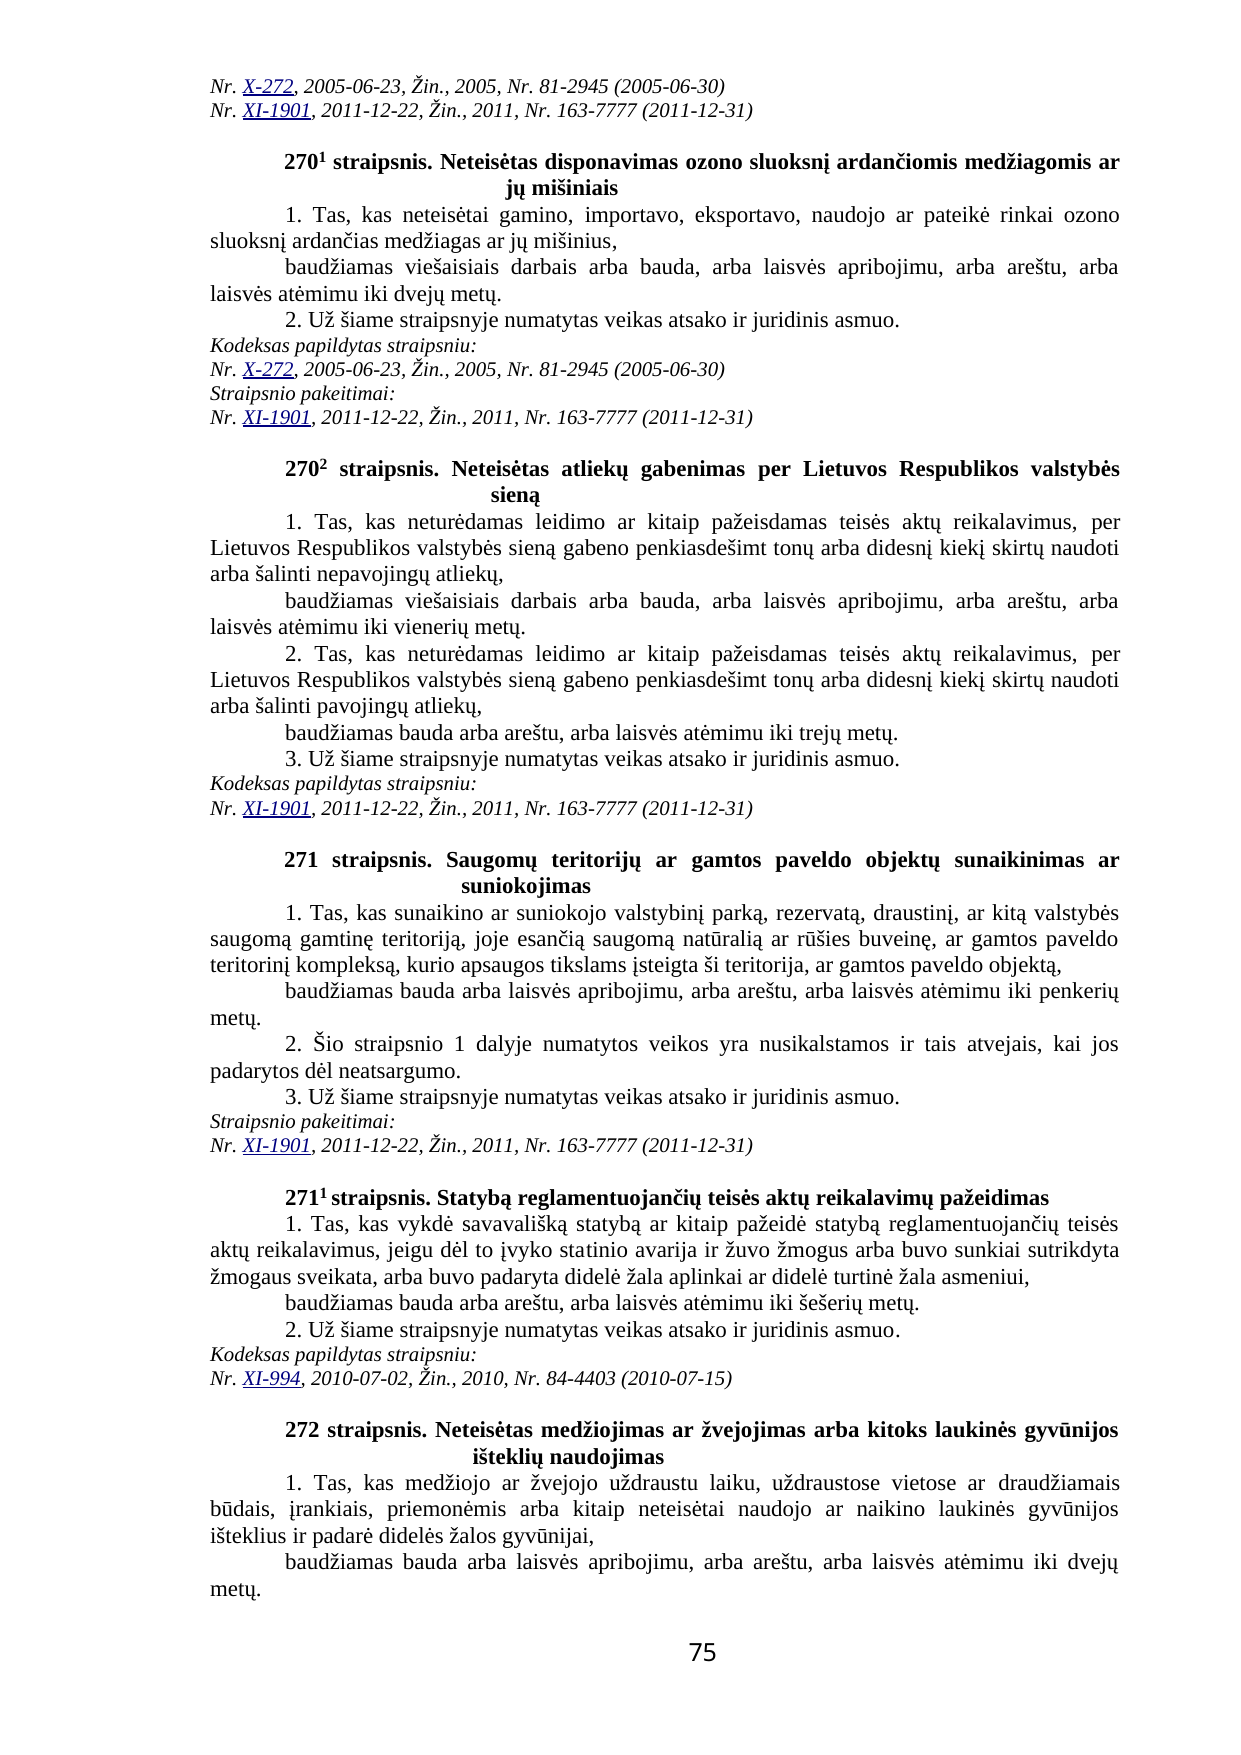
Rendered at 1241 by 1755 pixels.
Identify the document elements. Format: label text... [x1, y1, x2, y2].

text Nr. X-272, 2005-06-23, Žin., 2005, Nr. 81-2945 (2005-06-30) [210, 73, 1120, 98]
text 271 straipsnis. Saugomų teritorijų ar gamtos paveldo objektų sunaikinimas ar suniokojimas [284, 846, 1120, 898]
text 1. Tas, kas neteisėtai gamino, importavo, eksportavo, naudojo ar pateikė rinkai ozono sluoksnį ardančias medžiagas ar jų mišinius, [210, 201, 1120, 253]
text 1. Tas, kas medžiojo ar žvejojo uždraustu laiku, uždraustose vietose ar draudžiamais būdais, įrankiais, priemonėmis arba kitaip neteisėtai naudojo ar naikino laukinės gyvūnijos išteklius ir padarė didelės žalos gyvūnijai, [210, 1469, 1120, 1548]
text 3. Už šiame straipsnyje numatytas veikas atsako ir juridinis asmuo. [210, 1083, 1120, 1109]
text 1. Tas, kas vykdė savavališką statybą ar kitaip pažeidė statybą reglamentuojančių teisės aktų reikalavimus, jeigu dėl to įvyko statinio avarija ir žuvo žmogus arba buvo sunkiai sutrikdyta žmogaus sveikata, arba buvo padaryta didelė žala aplinkai ar didelė turtinė žala asmeniui, [210, 1210, 1120, 1289]
text 2. Tas, kas neturėdamas leidimo ar kitaip pažeisdamas teisės aktų reikalavimus, per Lietuvos Respublikos valstybės sieną gabeno penkiasdešimt tonų arba didesnį kiekį skirtų naudoti arba šalinti pavojingų atliekų, [210, 639, 1120, 719]
text 2701 straipsnis. Neteisėtas disponavimas ozono sluoksnį ardančiomis medžiagomis ar jų mišiniais [284, 148, 1120, 201]
text 2711 straipsnis. Statybą reglamentuojančių teisės aktų reikalavimų pažeidimas [285, 1184, 1120, 1210]
text 2. Už šiame straipsnyje numatytas veikas atsako ir juridinis asmuo. [210, 306, 1120, 332]
text Straipsnio pakeitimai: [210, 381, 1120, 405]
text baudžiamas viešaisiais darbais arba bauda, arba laisvės apribojimu, arba areštu, arba laisvės atėmimu iki vienerių metų. [210, 587, 1120, 639]
text 3. Už šiame straipsnyje numatytas veikas atsako ir juridinis asmuo. [210, 745, 1120, 771]
text Nr. XI-1901, 2011-12-22, Žin., 2011, Nr. 163-7777 (2011-12-31) [210, 795, 1120, 819]
text Nr. XI-1901, 2011-12-22, Žin., 2011, Nr. 163-7777 (2011-12-31) [210, 405, 1120, 429]
text 2. Šio straipsnio 1 dalyje numatytos veikos yra nusikalstamos ir tais atvejais, kai jos padarytos dėl neatsargumo. [210, 1030, 1120, 1083]
text baudžiamas bauda arba laisvės apribojimu, arba areštu, arba laisvės atėmimu iki dvejų metų. [210, 1548, 1120, 1601]
text Nr. XI-994, 2010-07-02, Žin., 2010, Nr. 84-4403 (2010-07-15) [210, 1366, 1120, 1390]
text baudžiamas viešaisiais darbais arba bauda, arba laisvės apribojimu, arba areštu, arba laisvės atėmimu iki dvejų metų. [210, 253, 1120, 306]
text Kodeksas papildytas straipsniu: [210, 1342, 1120, 1366]
text Nr. XI-1901, 2011-12-22, Žin., 2011, Nr. 163-7777 (2011-12-31) [210, 1133, 1120, 1157]
text 272 straipsnis. Neteisėtas medžiojimas ar žvejojimas arba kitoks laukinės gyvūnijos išteklių naudojimas [285, 1416, 1120, 1469]
text Nr. X-272, 2005-06-23, Žin., 2005, Nr. 81-2945 (2005-06-30) [210, 357, 1120, 381]
text 1. Tas, kas neturėdamas leidimo ar kitaip pažeisdamas teisės aktų reikalavimus, per Lietuvos Respublikos valstybės sieną gabeno penkiasdešimt tonų arba didesnį kiekį skirtų naudoti arba šalinti nepavojingų atliekų, [210, 508, 1120, 587]
text 2. Už šiame straipsnyje numatytas veikas atsako ir juridinis asmuo. [210, 1316, 1120, 1342]
text baudžiamas bauda arba laisvės apribojimu, arba areštu, arba laisvės atėmimu iki penkerių metų. [210, 978, 1120, 1030]
text 1. Tas, kas sunaikino ar suniokojo valstybinį parką, rezervatą, draustinį, ar kitą valstybės saugomą gamtinę teritoriją, joje esančią saugomą natūralią ar rūšies buveinę, ar gamtos paveldo teritorinį kompleksą, kurio apsaugos tikslams įsteigta ši teritorija, ar gamtos paveldo objektą, [210, 898, 1120, 978]
text baudžiamas bauda arba areštu, arba laisvės atėmimu iki trejų metų. [210, 719, 1120, 745]
text Straipsnio pakeitimai: [210, 1109, 1120, 1133]
text baudžiamas bauda arba areštu, arba laisvės atėmimu iki šešerių metų. [210, 1289, 1120, 1316]
text 2702 straipsnis. Neteisėtas atliekų gabenimas per Lietuvos Respublikos valstybės sieną [285, 455, 1120, 508]
text Kodeksas papildytas straipsniu: [210, 332, 1120, 357]
text Nr. XI-1901, 2011-12-22, Žin., 2011, Nr. 163-7777 (2011-12-31) [210, 98, 1120, 122]
text Kodeksas papildytas straipsniu: [210, 771, 1120, 795]
